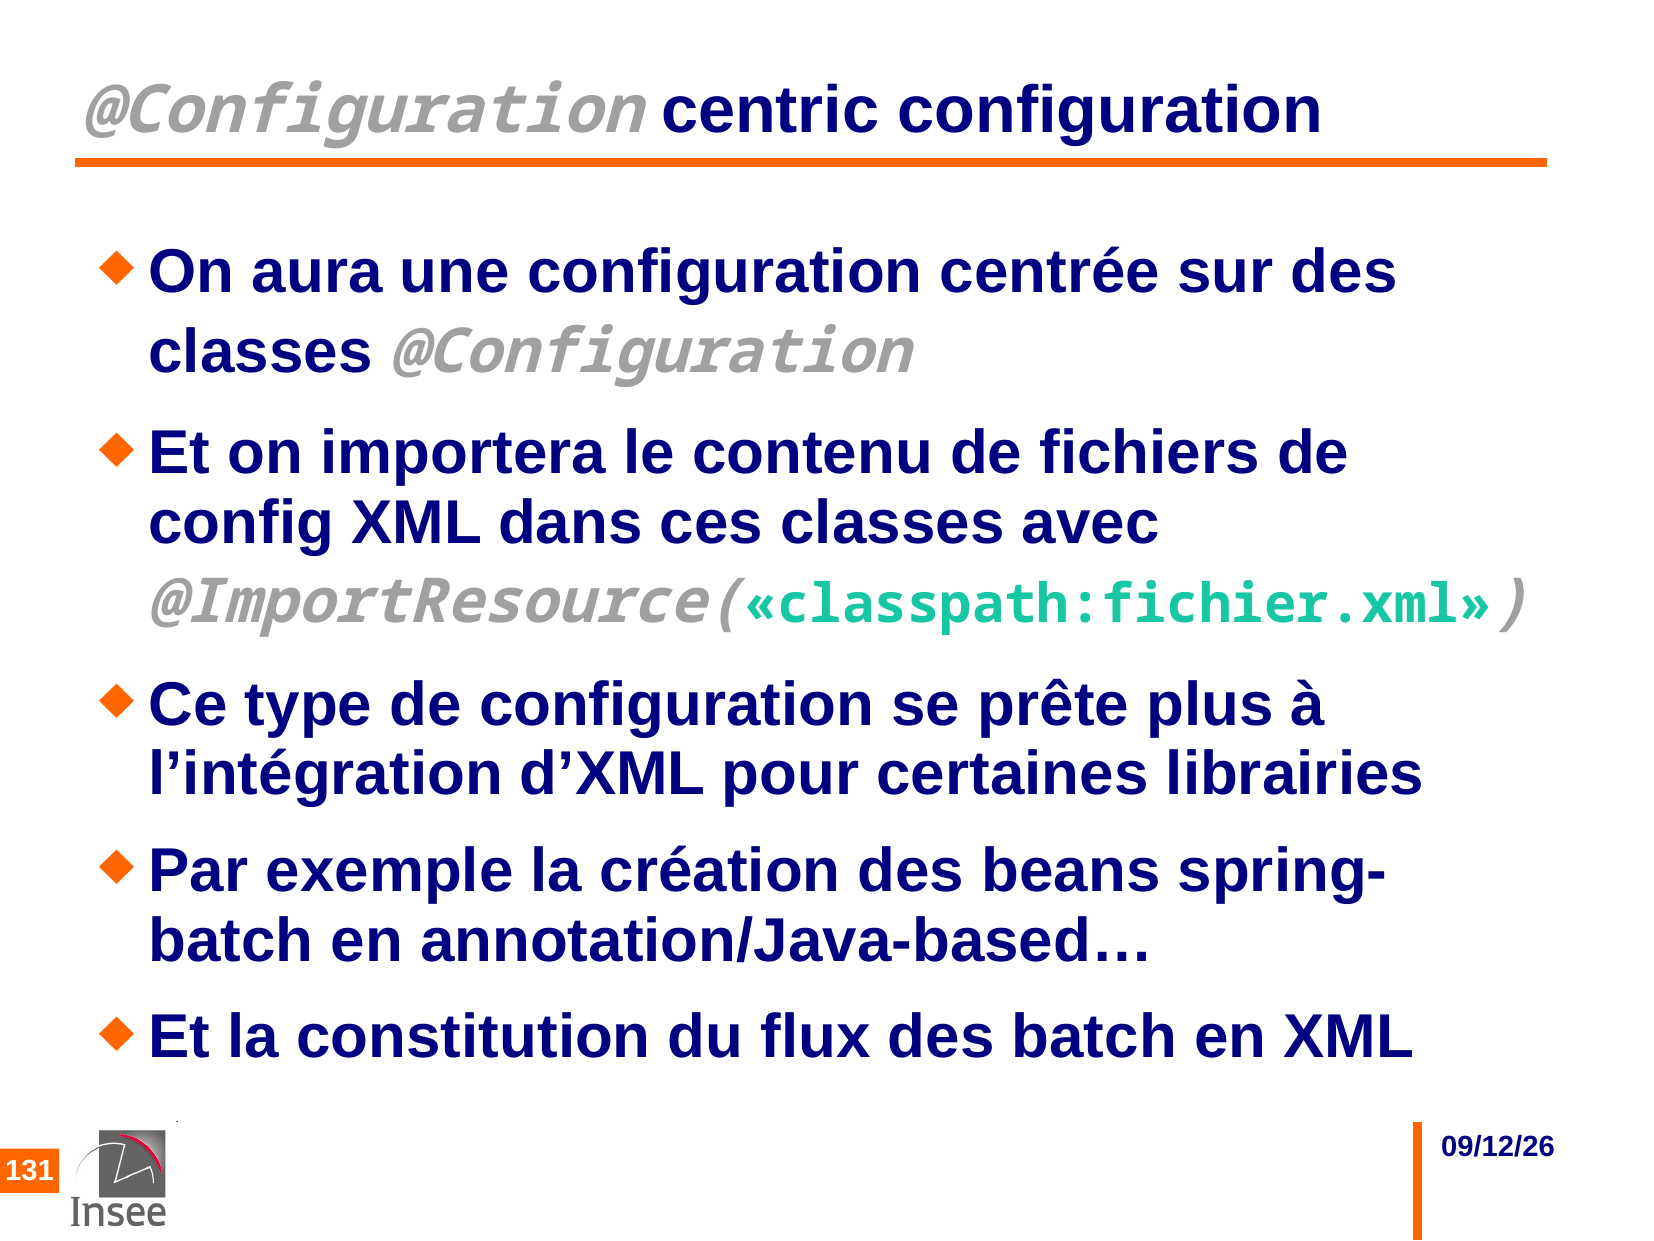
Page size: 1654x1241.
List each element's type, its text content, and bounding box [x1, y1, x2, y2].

picture [62, 1121, 178, 1241]
title @Configuration centric configuration [82, 49, 1619, 163]
list On aura une configuration centrée sur des classes @Configuration Et on importera le contenu de fichiers de config XML dans ces classes avec @ImportResource(«classpath:fichier.xml») Ce type de configuration se prête plus à l’intégration d’XML pour certaines librairies Par exemple la création des beans spring-batch en annotation/Java-based… Et la constitution du flux des batch en XML [82, 236, 1548, 1087]
